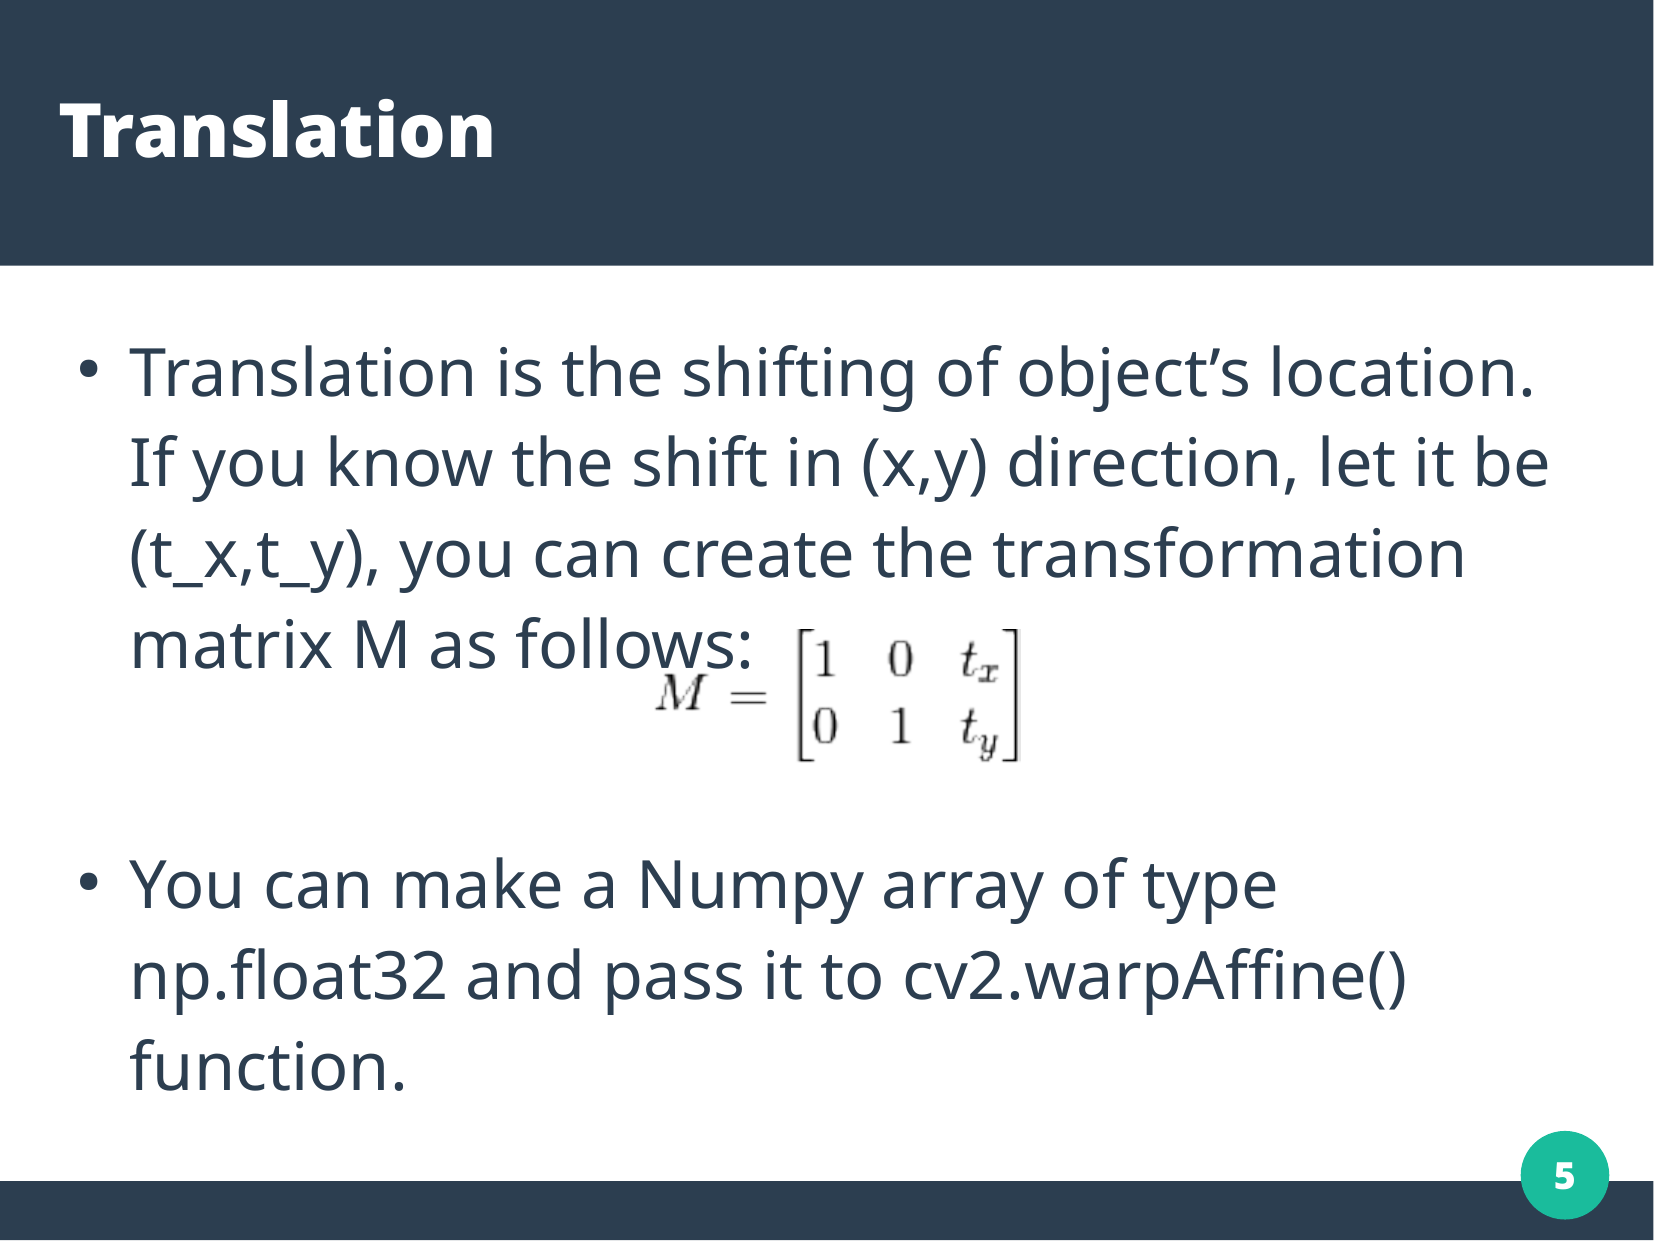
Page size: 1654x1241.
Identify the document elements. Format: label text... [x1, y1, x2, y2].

title Translation [59, 49, 1595, 207]
list Translation is the shifting of object’s location. If you know the shift in (x,y) direction, let it be (t_x,t_y), you can create the transformation matrix M as follows: You can make a Numpy array of type np.float32 and pass it to cv2.warpAffine() function. [59, 324, 1595, 1152]
picture [653, 629, 1021, 766]
